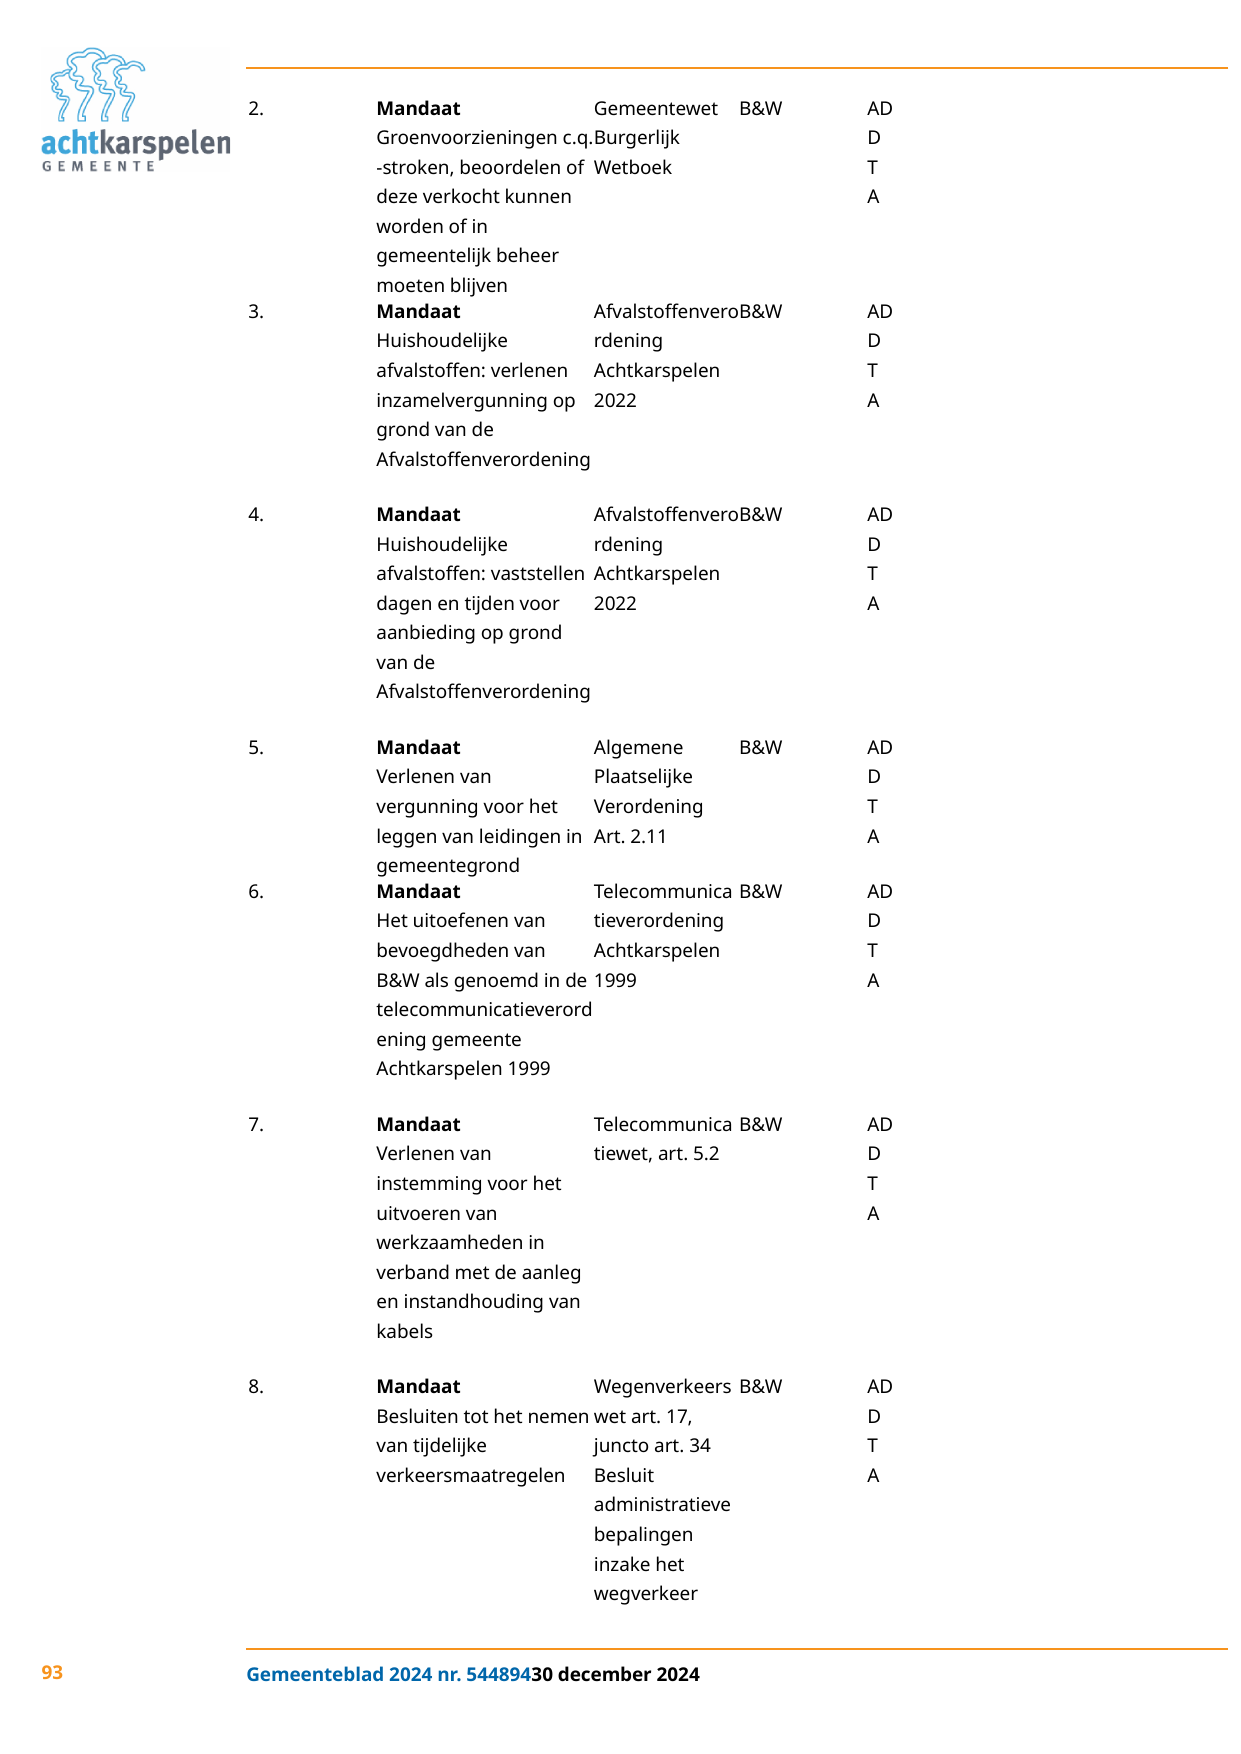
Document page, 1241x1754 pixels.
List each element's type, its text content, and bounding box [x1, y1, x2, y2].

table_cell [995, 298, 1152, 501]
table_cell 8. [248, 1373, 376, 1606]
table_cell 5. [248, 734, 376, 878]
table_cell 2. [248, 95, 376, 298]
table_cell B&W [739, 1111, 867, 1373]
table_cell [995, 501, 1152, 734]
table_cell 4. [248, 501, 376, 734]
table_cell Mandaat Besluiten tot het nemen van tijdelijke verkeersmaatregelen [376, 1373, 594, 1606]
table_cell 3. [248, 298, 376, 501]
table_cell [995, 734, 1152, 878]
table_cell AD D T A [867, 298, 995, 501]
table_cell [995, 1111, 1152, 1373]
table_cell B&W [739, 95, 867, 298]
table_cell Mandaat Het uitoefenen van bevoegdheden van B&W als genoemd in de telecommunicatieverordening gemeente Achtkarspelen 1999 [376, 878, 594, 1111]
table_cell Mandaat Groenvoorzieningen c.q. -stroken, beoordelen of deze verkocht kunnen worden of in gemeentelijk beheer moeten blijven [376, 95, 594, 298]
table_cell Afvalstoffenverordening Achtkarspelen 2022 [594, 501, 739, 734]
table_cell AD D T A [867, 1373, 995, 1606]
table_cell AD D T A [867, 501, 995, 734]
picture [41, 47, 231, 172]
table_cell AD D T A [867, 878, 995, 1111]
table_cell B&W [739, 298, 867, 501]
table_cell Telecommunicatieverordening Achtkarspelen 1999 [594, 878, 739, 1111]
table_cell 6. [248, 878, 376, 1111]
table_cell B&W [739, 878, 867, 1111]
table_cell Algemene Plaatselijke Verordening Art. 2.11 [594, 734, 739, 878]
table_cell AD D T A [867, 1111, 995, 1373]
table_cell Mandaat Huishoudelijke afvalstoffen: verlenen inzamelvergunning op grond van de Afvalstoffenverordening [376, 298, 594, 501]
table_cell AD D T A [867, 95, 995, 298]
table_cell Mandaat Huishoudelijke afvalstoffen: vaststellen dagen en tijden voor aanbieding op grond van de Afvalstoffenverordening [376, 501, 594, 734]
table_cell B&W [739, 734, 867, 878]
table_cell [995, 878, 1152, 1111]
table_cell 7. [248, 1111, 376, 1373]
table_cell AD D T A [867, 734, 995, 878]
table_cell [995, 1373, 1152, 1606]
table_cell [995, 95, 1152, 298]
table_cell B&W [739, 1373, 867, 1606]
table_cell B&W [739, 501, 867, 734]
table_cell Mandaat Verlenen van instemming voor het uitvoeren van werkzaamheden in verband met de aanleg en instandhouding van kabels [376, 1111, 594, 1373]
table_cell Wegenverkeerswet art. 17, juncto art. 34 Besluit administratieve bepalingen inzake het wegverkeer [594, 1373, 739, 1606]
table_cell Afvalstoffenverordening Achtkarspelen 2022 [594, 298, 739, 501]
table_cell Mandaat Verlenen van vergunning voor het leggen van leidingen in gemeentegrond [376, 734, 594, 878]
table_cell Gemeentewet Burgerlijk Wetboek [594, 95, 739, 298]
table_cell Telecommunicatiewet, art. 5.2 [594, 1111, 739, 1373]
